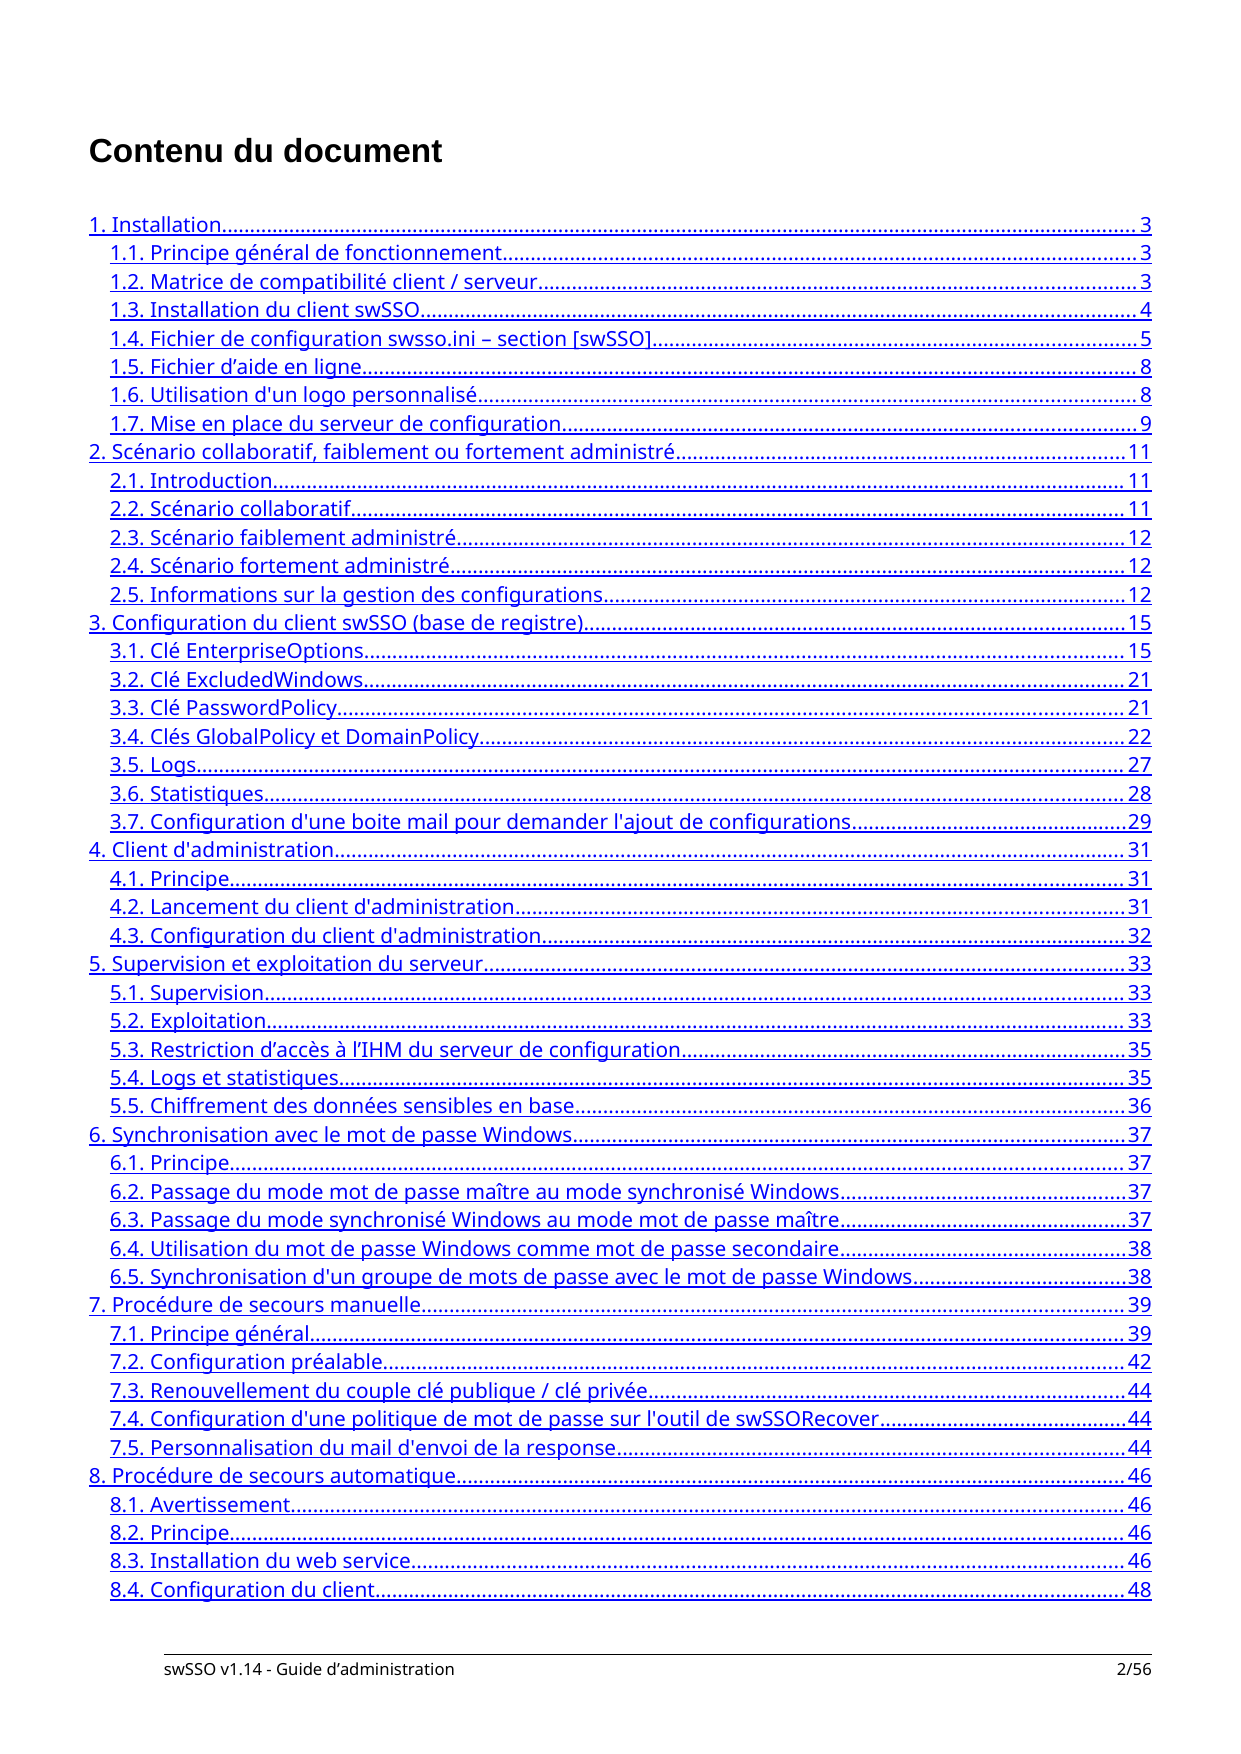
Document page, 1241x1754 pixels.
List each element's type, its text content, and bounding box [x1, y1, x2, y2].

text [109, 1287, 1152, 1291]
text 7.4. Configuration d'une politique de mot de passe sur l'outil de swSSORecover 44 [109, 1404, 1152, 1428]
text 1.4. Fichier de configuration swsso.ini – section [swSSO] 5 [109, 324, 1152, 348]
text 1.5. Fichier d’aide en ligne 8 [109, 352, 1152, 376]
text 2.4. Scénario fortement administré 12 [109, 551, 1152, 575]
text 4.3. Configuration du client d'administration 32 [109, 921, 1152, 945]
text 3. Configuration du client swSSO (base de registre) 15 [89, 608, 1152, 632]
text 6.1. Principe 37 [109, 1148, 1152, 1173]
text 7. Procédure de secours manuelle 39 [89, 1291, 1152, 1315]
text 8.1. Avertissement 46 [109, 1490, 1152, 1514]
text 4.1. Principe 31 [109, 864, 1152, 888]
text 8. Procédure de secours automatique 46 [89, 1461, 1152, 1485]
text 2.5. Informations sur la gestion des configurations 12 [109, 580, 1152, 604]
text [109, 1088, 1152, 1092]
text 3.5. Logs 27 [109, 750, 1152, 774]
text 2.2. Scénario collaboratif 11 [109, 494, 1152, 518]
text 8.3. Installation du web service 46 [109, 1547, 1152, 1571]
text 4.2. Lancement du client d'administration 31 [109, 892, 1152, 917]
text Contenu du document [89, 131, 1152, 169]
text 5. Supervision et exploitation du serveur 33 [89, 949, 1152, 973]
text [109, 576, 1152, 580]
text 3.7. Configuration d'une boite mail pour demander l'ajout de configurations 29 [109, 807, 1152, 831]
text 2. Scénario collaboratif, faiblement ou fortement administré 11 [89, 437, 1152, 462]
text 5.3. Restriction d’accès à l’IHM du serveur de configuration 35 [109, 1035, 1152, 1059]
text [109, 1031, 1152, 1035]
text 3.1. Clé EnterpriseOptions 15 [109, 637, 1152, 661]
text [109, 832, 1152, 836]
text 1.7. Mise en place du serveur de configuration 9 [109, 409, 1152, 433]
text 1.3. Installation du client swSSO 4 [109, 295, 1152, 319]
text 6.5. Synchronisation d'un groupe de mots de passe avec le mot de passe Windows 38 [109, 1262, 1152, 1286]
text 3.4. Clés GlobalPolicy et DomainPolicy 22 [109, 722, 1152, 746]
text 1.2. Matrice de compatibilité client / serveur 3 [109, 267, 1152, 291]
text 8.4. Configuration du client 48 [109, 1575, 1152, 1599]
text 6.2. Passage du mode mot de passe maître au mode synchronisé Windows 37 [109, 1177, 1152, 1201]
text 5.4. Logs et statistiques 35 [109, 1063, 1152, 1087]
text 3.6. Statistiques 28 [109, 779, 1152, 803]
text 2.1. Introduction 11 [109, 466, 1152, 490]
text 6. Synchronisation avec le mot de passe Windows 37 [89, 1120, 1152, 1144]
text 3.2. Clé ExcludedWindows 21 [109, 665, 1152, 689]
text 7.5. Personnalisation du mail d'envoi de la response 44 [109, 1433, 1152, 1457]
text 7.2. Configuration préalable 42 [109, 1347, 1152, 1372]
text [109, 1230, 1152, 1234]
text 5.2. Exploitation 33 [109, 1006, 1152, 1030]
text [109, 519, 1152, 523]
text 1.1. Principe général de fonctionnement 3 [109, 238, 1152, 263]
text 7.3. Renouvellement du couple clé publique / clé privée 44 [109, 1376, 1152, 1400]
text 6.3. Passage du mode synchronisé Windows au mode mot de passe maître 37 [109, 1205, 1152, 1229]
text [109, 1543, 1152, 1547]
text 8.2. Principe 46 [109, 1518, 1152, 1542]
text 6.4. Utilisation du mot de passe Windows comme mot de passe secondaire 38 [109, 1234, 1152, 1258]
text 2.3. Scénario faiblement administré 12 [109, 523, 1152, 547]
text [109, 377, 1152, 381]
text [109, 1429, 1152, 1433]
text 1.6. Utilisation d'un logo personnalisé 8 [109, 381, 1152, 405]
text 7.1. Principe général 39 [109, 1319, 1152, 1343]
text 3.3. Clé PasswordPolicy 21 [109, 693, 1152, 718]
text 5.5. Chiffrement des données sensibles en base 36 [109, 1092, 1152, 1116]
text 1. Installation 3 [89, 210, 1152, 234]
text 5.1. Supervision 33 [109, 978, 1152, 1002]
text 4. Client d'administration 31 [89, 836, 1152, 860]
text [109, 775, 1152, 779]
text [109, 320, 1152, 324]
